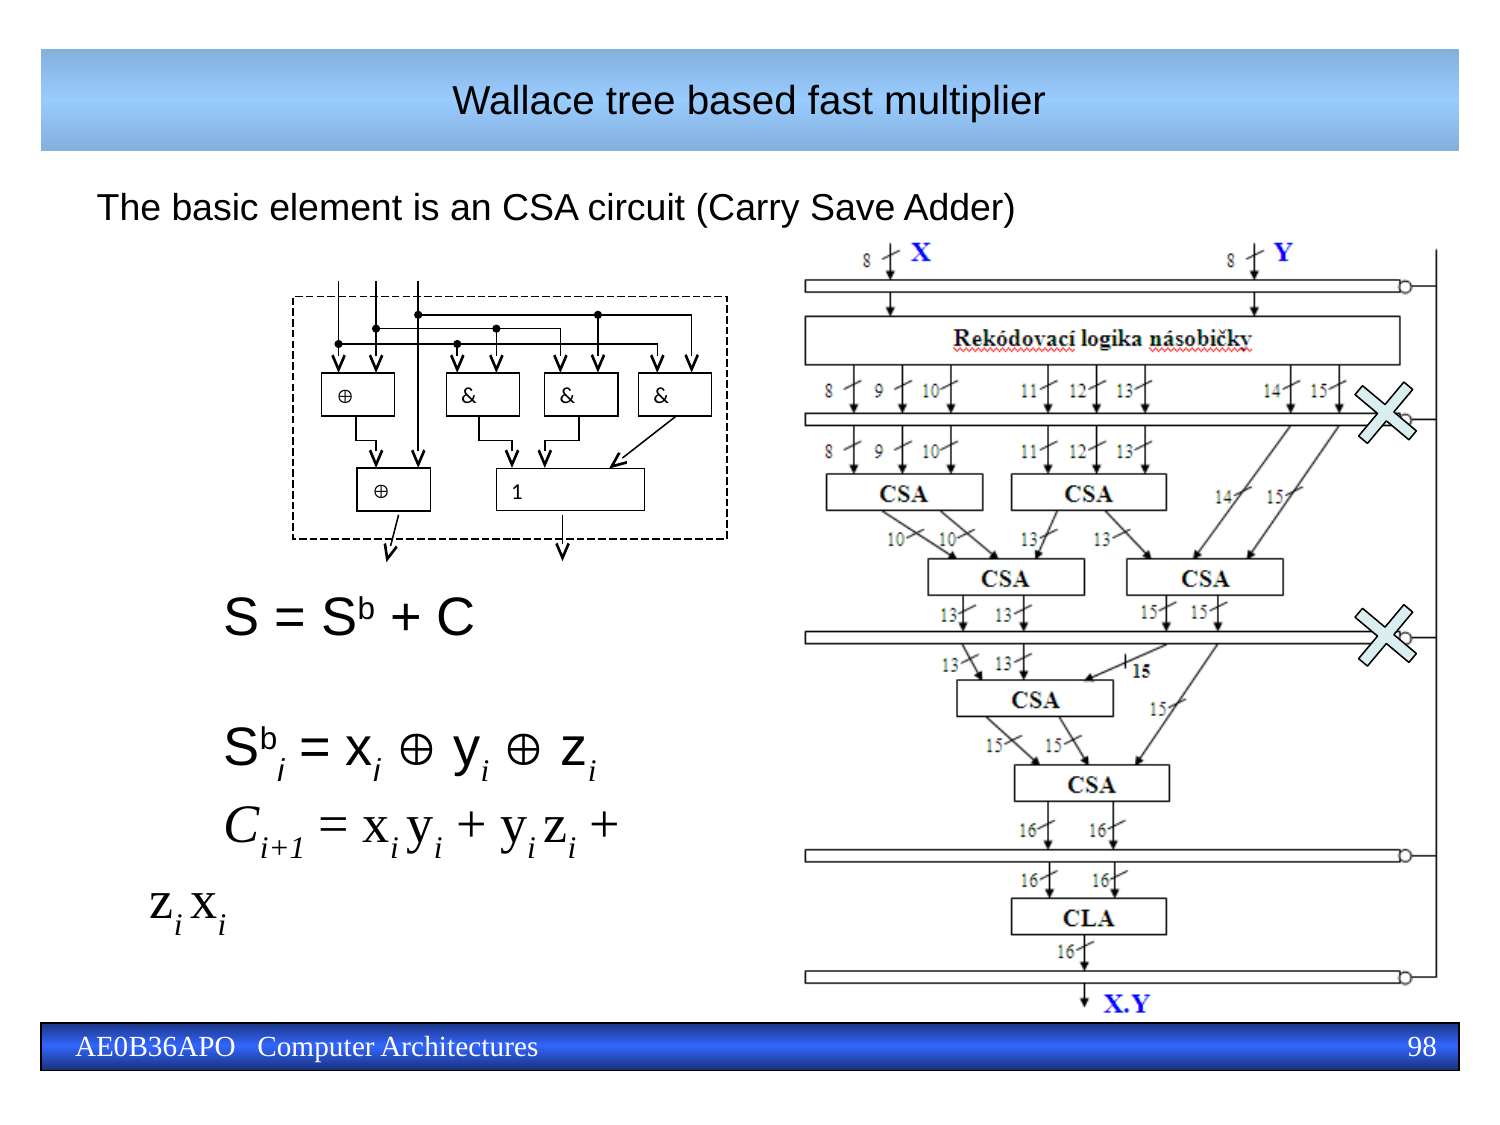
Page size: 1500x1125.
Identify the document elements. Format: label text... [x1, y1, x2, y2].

text_box [1355, 382, 1417, 444]
text_box 1 [496, 468, 645, 511]
text_box  [321, 373, 395, 416]
text_box The basic element is an CSA circuit (Carry Save Adder) [81, 175, 1500, 237]
title Wallace tree based fast multiplier [41, 49, 1459, 151]
text_box [1355, 604, 1417, 667]
text_box & [544, 373, 618, 416]
text_box [1149, 1023, 1438, 1071]
picture [773, 234, 1451, 1019]
text_box & [446, 373, 520, 416]
text_box S = Sb + C Sbi = xi  yi  zi Ci+1 = xi yi + yi zi + zi xi [135, 612, 652, 911]
text_box AE0B36APO Computer Architectures [74, 1023, 638, 1071]
text_box  [357, 468, 431, 511]
text_box & [638, 373, 712, 416]
